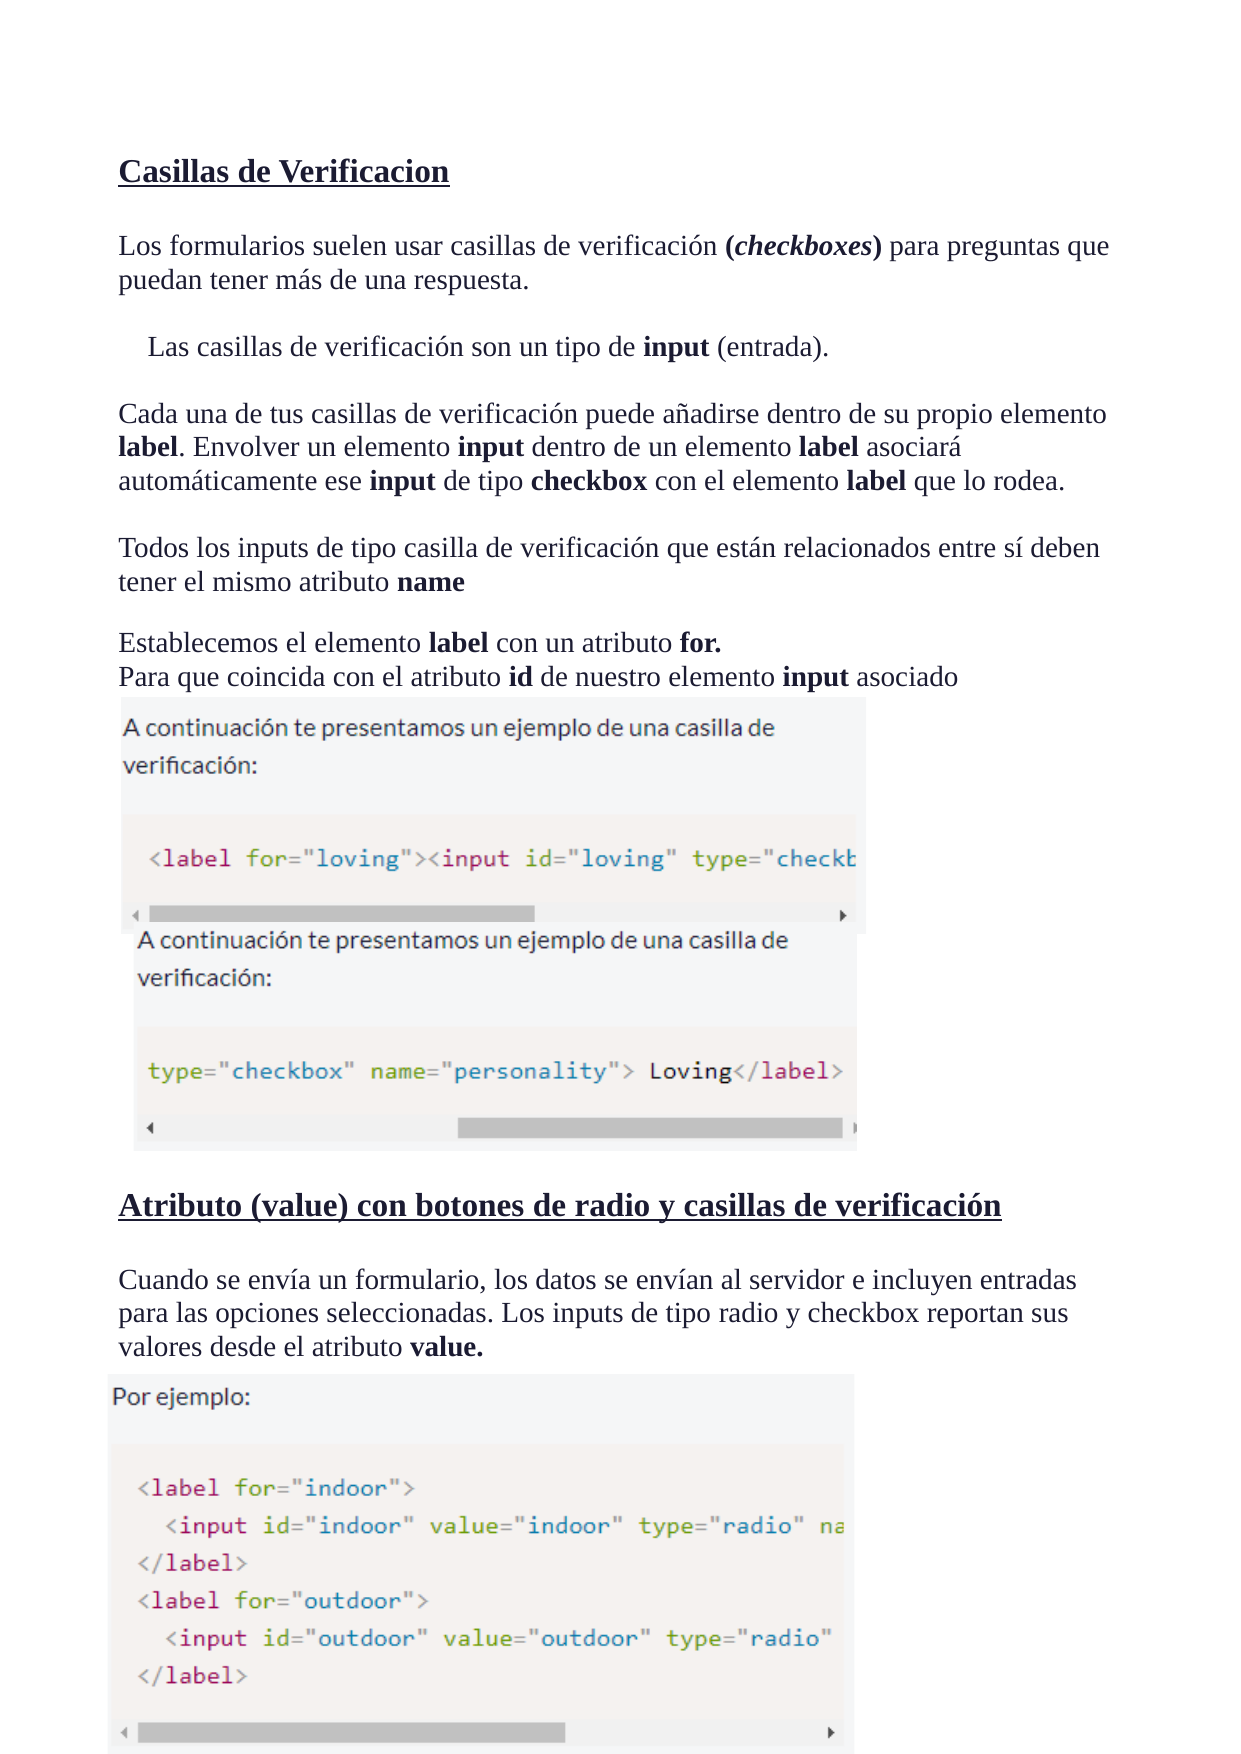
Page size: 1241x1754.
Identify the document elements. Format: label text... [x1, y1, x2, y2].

text Casillas de Verificacion [118, 152, 1122, 190]
text Los formularios suelen usar casillas de verificación (checkboxes) para preguntas que puedan tener más de una respuesta. [118, 228, 1122, 295]
picture [121, 697, 867, 1151]
text Las casillas de verificación son un tipo de input (entrada). [118, 329, 1122, 362]
text Todos los inputs de tipo casilla de verificación que están relacionados entre sí deben tener el mismo atributo name [118, 530, 1122, 597]
text Cada una de tus casillas de verificación puede añadirse dentro de su propio elemento label. Envolver un elemento input dentro de un elemento label asociará automáticamente ese input de tipo checkbox con el elemento label que lo rodea. [118, 396, 1122, 497]
picture [107, 1374, 855, 1754]
text Establecemos el elemento label con un atributo for. [118, 626, 1122, 659]
text Para que coincida con el atributo id de nuestro elemento input asociado [118, 659, 1122, 693]
text Atributo (value) con botones de radio y casillas de verificación [118, 1185, 1122, 1224]
text Cuando se envía un formulario, los datos se envían al servidor e incluyen entradas para las opciones seleccionadas. Los inputs de tipo radio y checkbox reportan sus valores desde el atributo value. [118, 1262, 1122, 1363]
